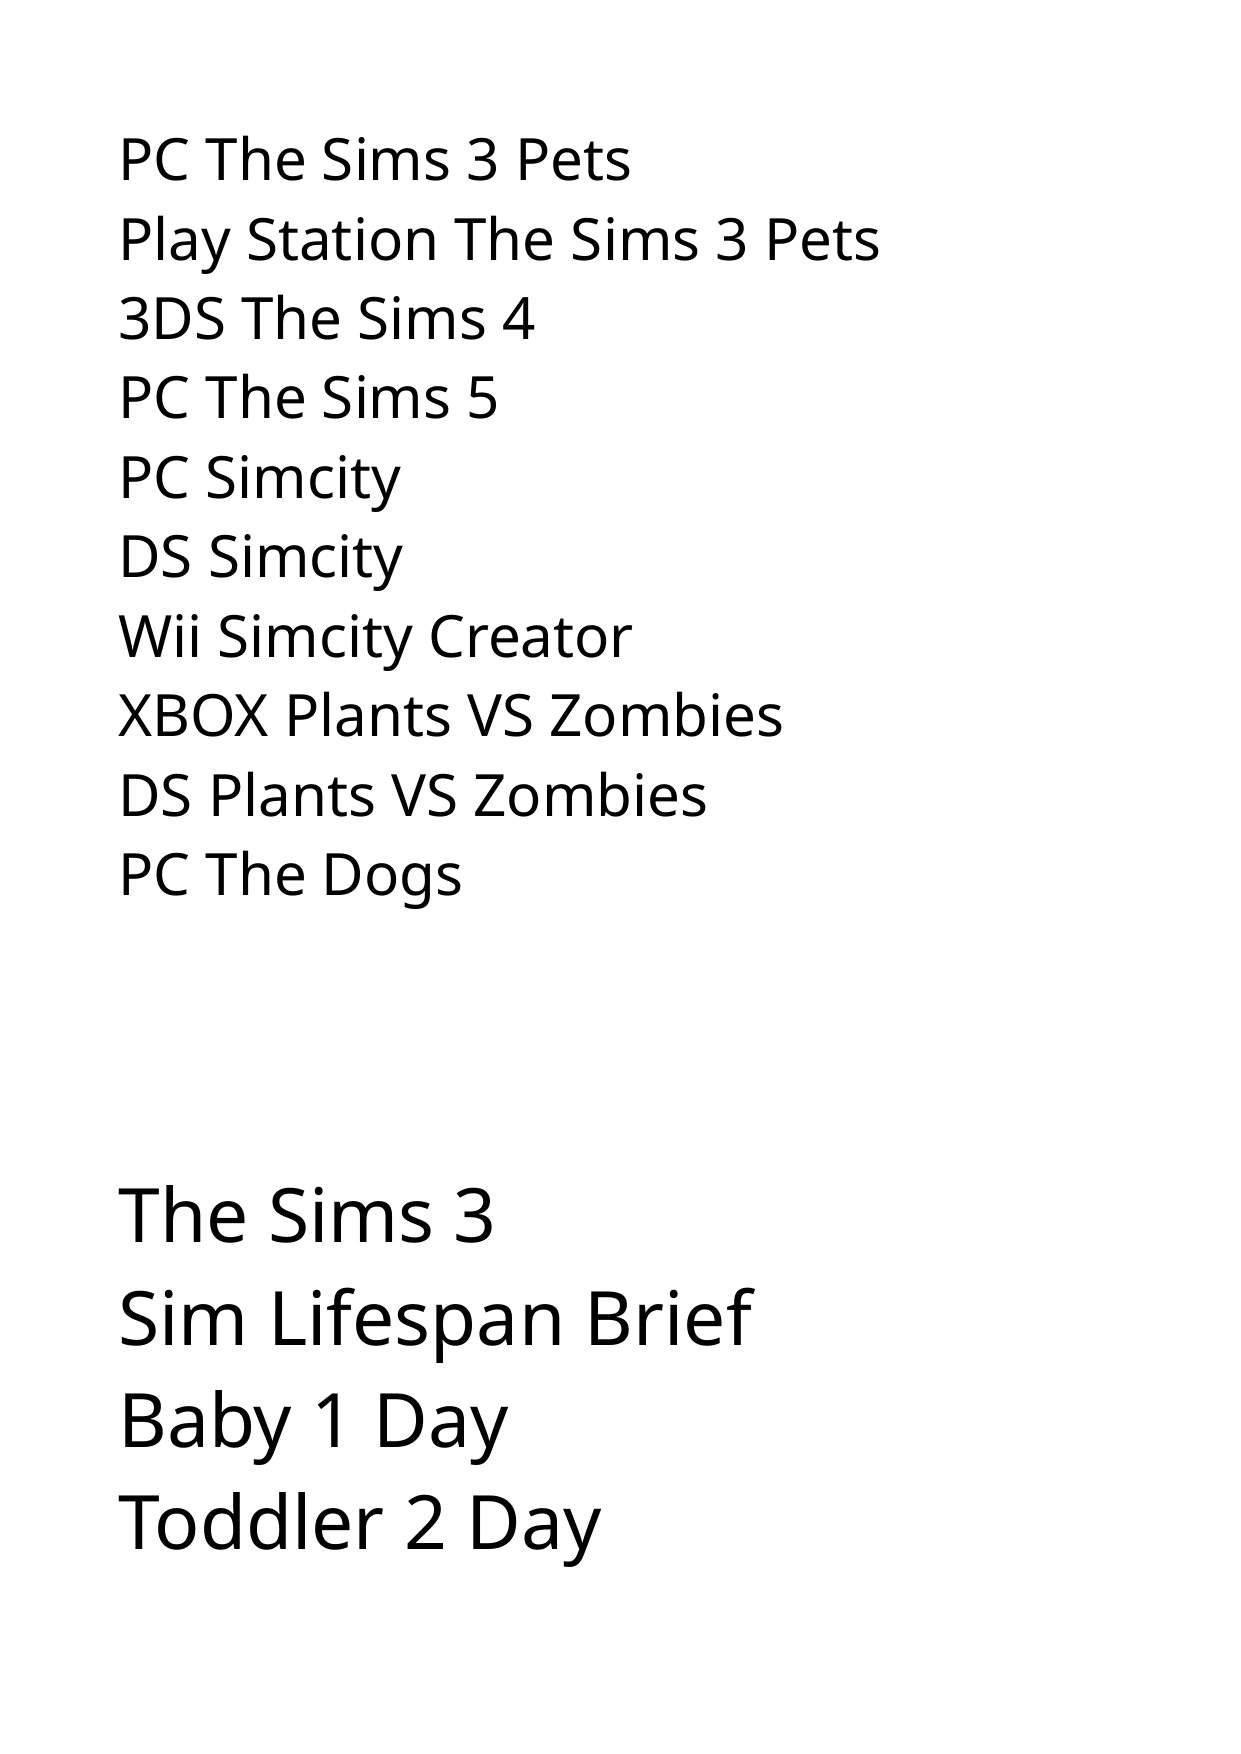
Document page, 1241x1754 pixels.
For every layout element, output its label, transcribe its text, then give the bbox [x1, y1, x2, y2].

text Baby 1 Day [118, 1367, 1122, 1469]
text 3DS The Sims 4 [118, 277, 1122, 357]
text PC The Sims 3 Pets [118, 118, 1122, 198]
text Sim Lifespan Brief [118, 1265, 1122, 1367]
text Toddler 2 Day [118, 1469, 1122, 1571]
text DS Simcity [118, 516, 1122, 595]
text XBOX Plants VS Zombies [118, 674, 1122, 754]
text Play Station The Sims 3 Pets [118, 198, 1122, 277]
text Wii Simcity Creator [118, 595, 1122, 674]
text The Sims 3 [118, 1163, 1122, 1265]
text DS Plants VS Zombies [118, 754, 1122, 833]
text PC Simcity [118, 436, 1122, 516]
text PC The Dogs [118, 833, 1122, 913]
text PC The Sims 5 [118, 357, 1122, 436]
